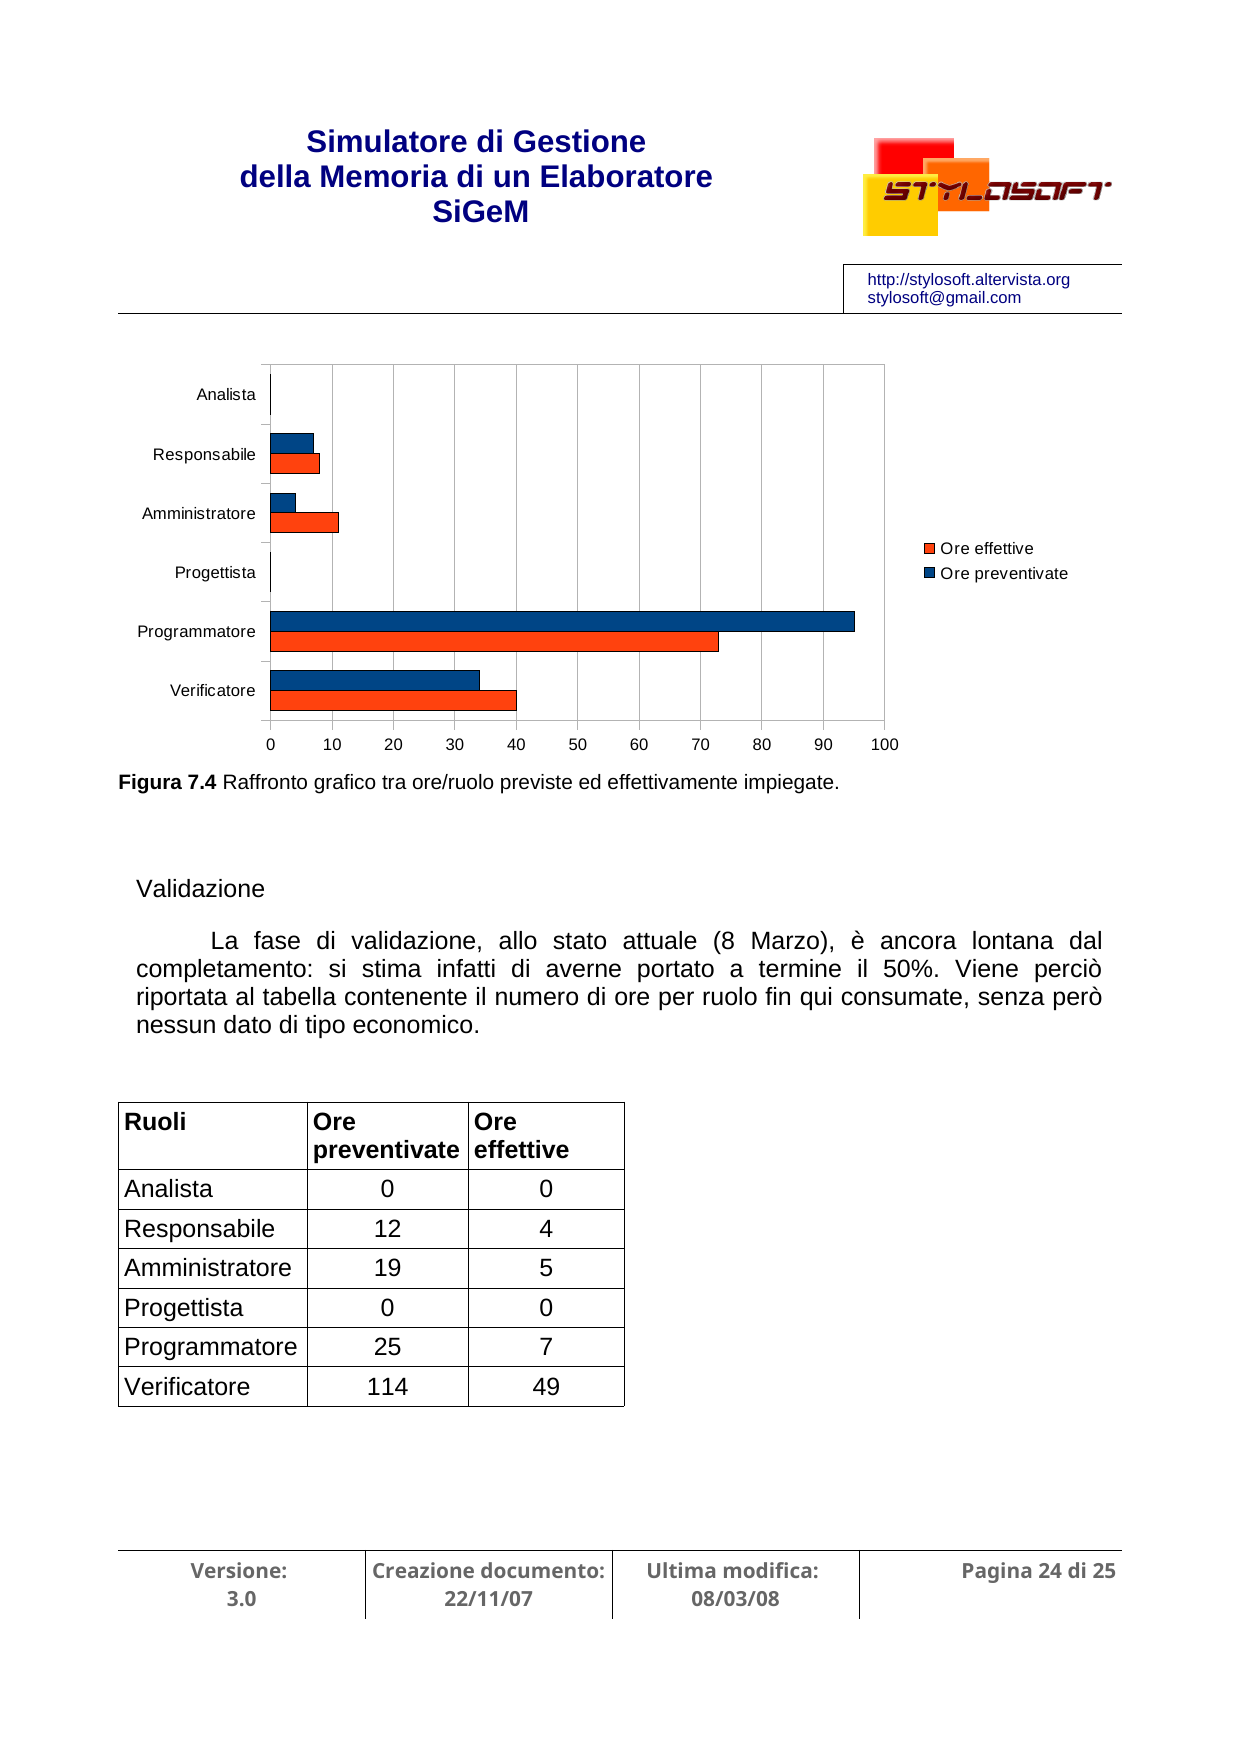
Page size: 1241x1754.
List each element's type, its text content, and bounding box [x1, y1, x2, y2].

table_cell 19 [308, 1249, 468, 1287]
table_cell Responsabile [119, 1210, 307, 1248]
table_cell 7 [469, 1328, 624, 1366]
table_cell 0 [469, 1170, 624, 1208]
table_header Ruoli [119, 1103, 307, 1169]
table_cell 12 [308, 1210, 468, 1248]
table_cell Progettista [119, 1289, 307, 1327]
table_cell 4 [469, 1210, 624, 1248]
table_cell 0 [308, 1170, 468, 1208]
table_cell 25 [308, 1328, 468, 1366]
table_cell 0 [308, 1289, 468, 1327]
picture [848, 123, 1117, 247]
table_cell 5 [469, 1249, 624, 1287]
table_cell Amministratore [119, 1249, 307, 1287]
table_cell 49 [469, 1367, 624, 1406]
text Validazione [136, 875, 1104, 903]
text Figura 7.4 Raffronto grafico tra ore/ruolo previste ed effettivamente impiegate. [118, 357, 1122, 794]
table_cell 0 [469, 1289, 624, 1327]
table_cell Programmatore [119, 1328, 307, 1366]
table_cell Analista [119, 1170, 307, 1208]
table_header Ore preventivate [308, 1103, 468, 1169]
text La fase di validazione, allo stato attuale (8 Marzo), è ancora lontana dal completamento: si stima infatti di averne portato a termine il 50%. Viene perciò riportata al tabella contenente il numero di ore per ruolo fin qui consumate, senza però nessun dato di tipo economico. [136, 927, 1104, 1038]
table_cell Verificatore [119, 1367, 307, 1406]
table_cell 114 [308, 1367, 468, 1406]
table_header Ore effettive [469, 1103, 624, 1169]
